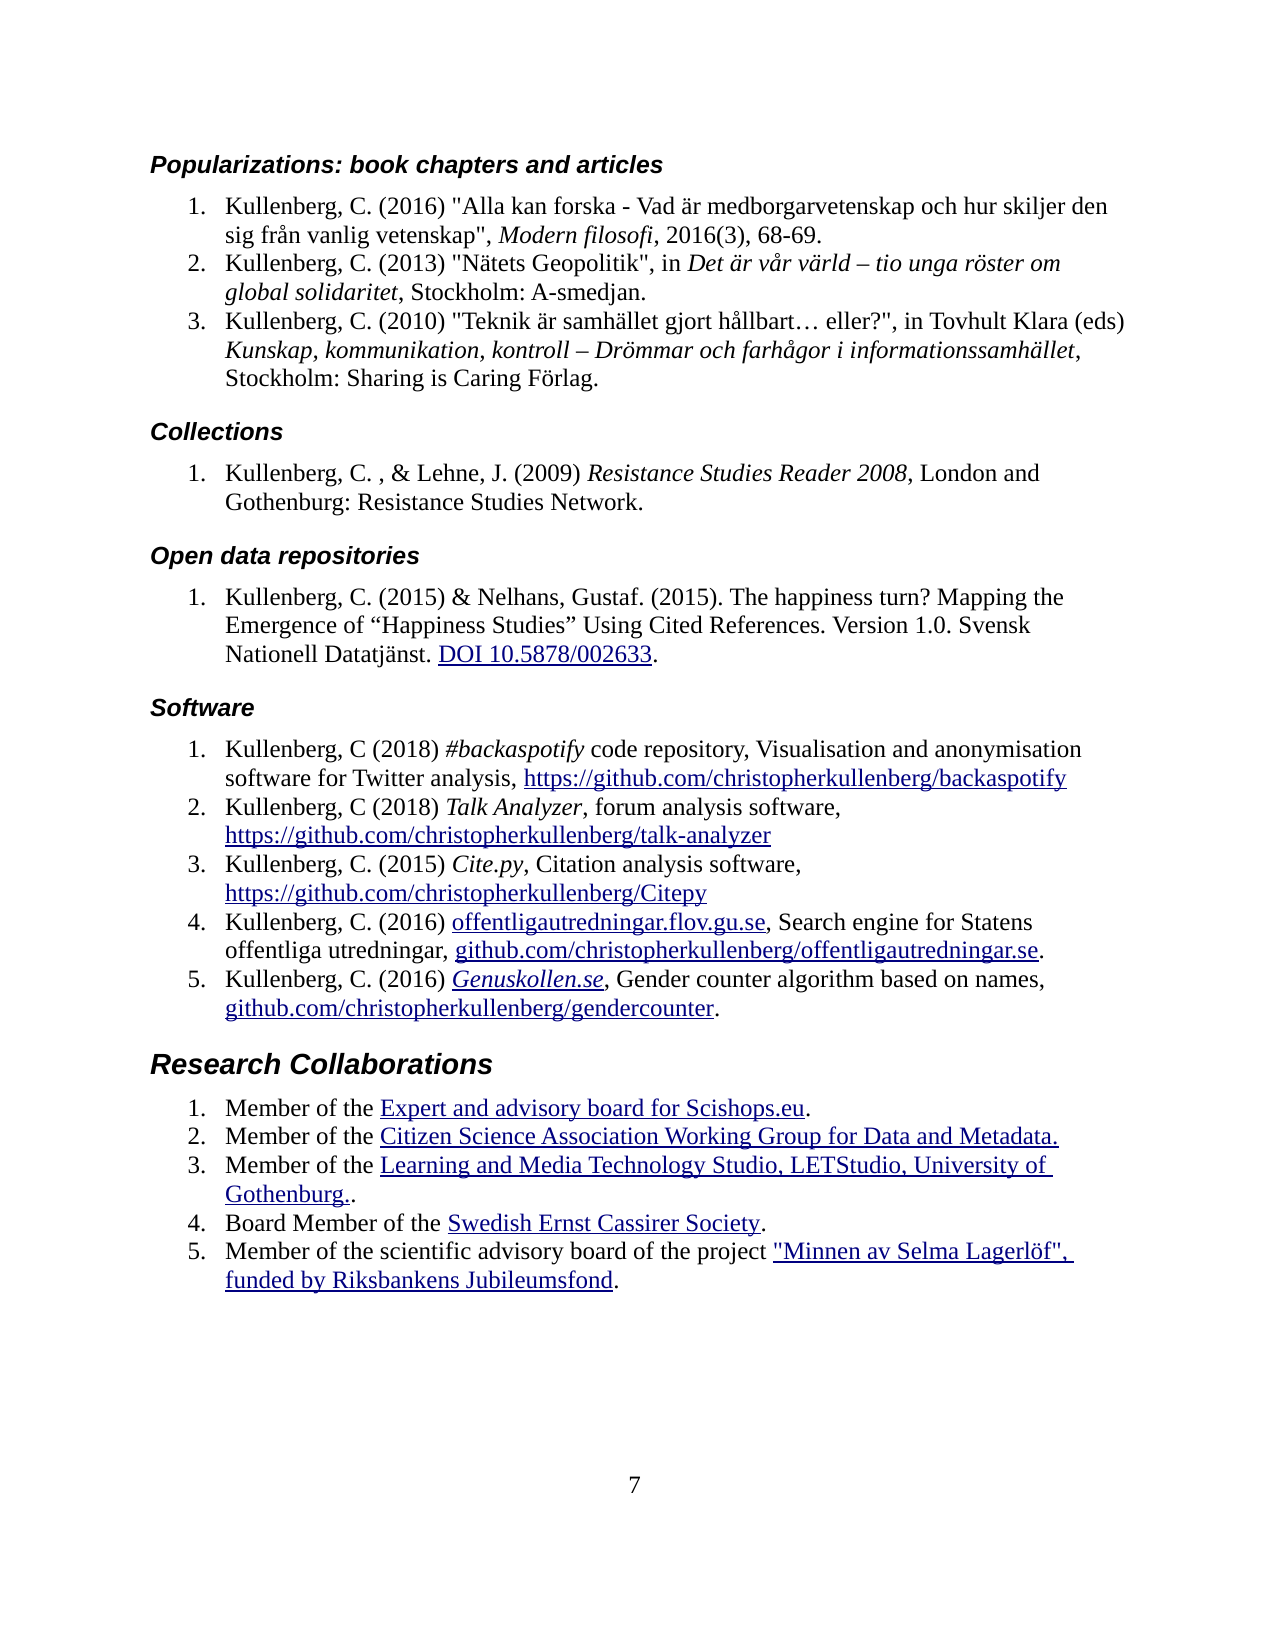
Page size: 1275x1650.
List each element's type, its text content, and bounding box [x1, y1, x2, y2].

list Kullenberg, C. , & Lehne, J. (2009) Resistance Studies Reader 2008, London and Gothenburg: Resistance Studies Network. [187, 458, 1125, 516]
subtitle Popularizations: book chapters and articles [150, 150, 1125, 178]
list Kullenberg, C (2018) #backaspotify code repository, Visualisation and anonymisation software for Twitter analysis, https://github.com/christopherkullenberg/backaspotify [187, 734, 1125, 792]
list Kullenberg, C. (2015) Cite.py, Citation analysis software, https://github.com/christopherkullenberg/Citepy [187, 849, 1125, 907]
subtitle Software [150, 693, 1125, 722]
list Kullenberg, C (2018) Talk Analyzer, forum analysis software, https://github.com/christopherkullenberg/talk-analyzer [187, 792, 1125, 849]
list Kullenberg, C. (2015) & Nelhans, Gustaf. (2015). The happiness turn? Mapping the Emergence of “Happiness Studies” Using Cited References. Version 1.0. Svensk Nationell Datatjänst. DOI 10.5878/002633. [187, 582, 1125, 668]
list Member of the Citizen Science Association Working Group for Data and Metadata. [187, 1121, 1125, 1150]
list Kullenberg, C. (2016) Genuskollen.se, Gender counter algorithm based on names, github.com/christopherkullenberg/gendercounter. [187, 964, 1125, 1022]
list Kullenberg, C. (2010) "Teknik är samhället gjort hållbart… eller?", in Tovhult Klara (eds) Kunskap, kommunikation, kontroll – Drömmar och farhågor i informationssamhället, Stockholm: Sharing is Caring Förlag. [187, 306, 1125, 392]
subtitle Research Collaborations [150, 1047, 1125, 1080]
subtitle Open data repositories [150, 541, 1125, 569]
list Kullenberg, C. (2016) offentligautredningar.flov.gu.se, Search engine for Statens offentliga utredningar, github.com/christopherkullenberg/offentligautredningar.se. [187, 907, 1125, 964]
list Kullenberg, C. (2013) "Nätets Geopolitik", in Det är vår värld – tio unga röster om global solidaritet, Stockholm: A-smedjan. [187, 248, 1125, 306]
list Member of the Learning and Media Technology Studio, LETStudio, University of Gothenburg.. [187, 1150, 1125, 1208]
list Member of the scientific advisory board of the project "Minnen av Selma Lagerlöf", funded by Riksbankens Jubileumsfond. [187, 1236, 1125, 1294]
list Kullenberg, C. (2016) "Alla kan forska - Vad är medborgarvetenskap och hur skiljer den sig från vanlig vetenskap", Modern filosofi, 2016(3), 68-69. [187, 191, 1125, 248]
list Member of the Expert and advisory board for Scishops.eu. [187, 1093, 1125, 1121]
list Board Member of the Swedish Ernst Cassirer Society. [187, 1208, 1125, 1236]
subtitle Collections [150, 417, 1125, 446]
